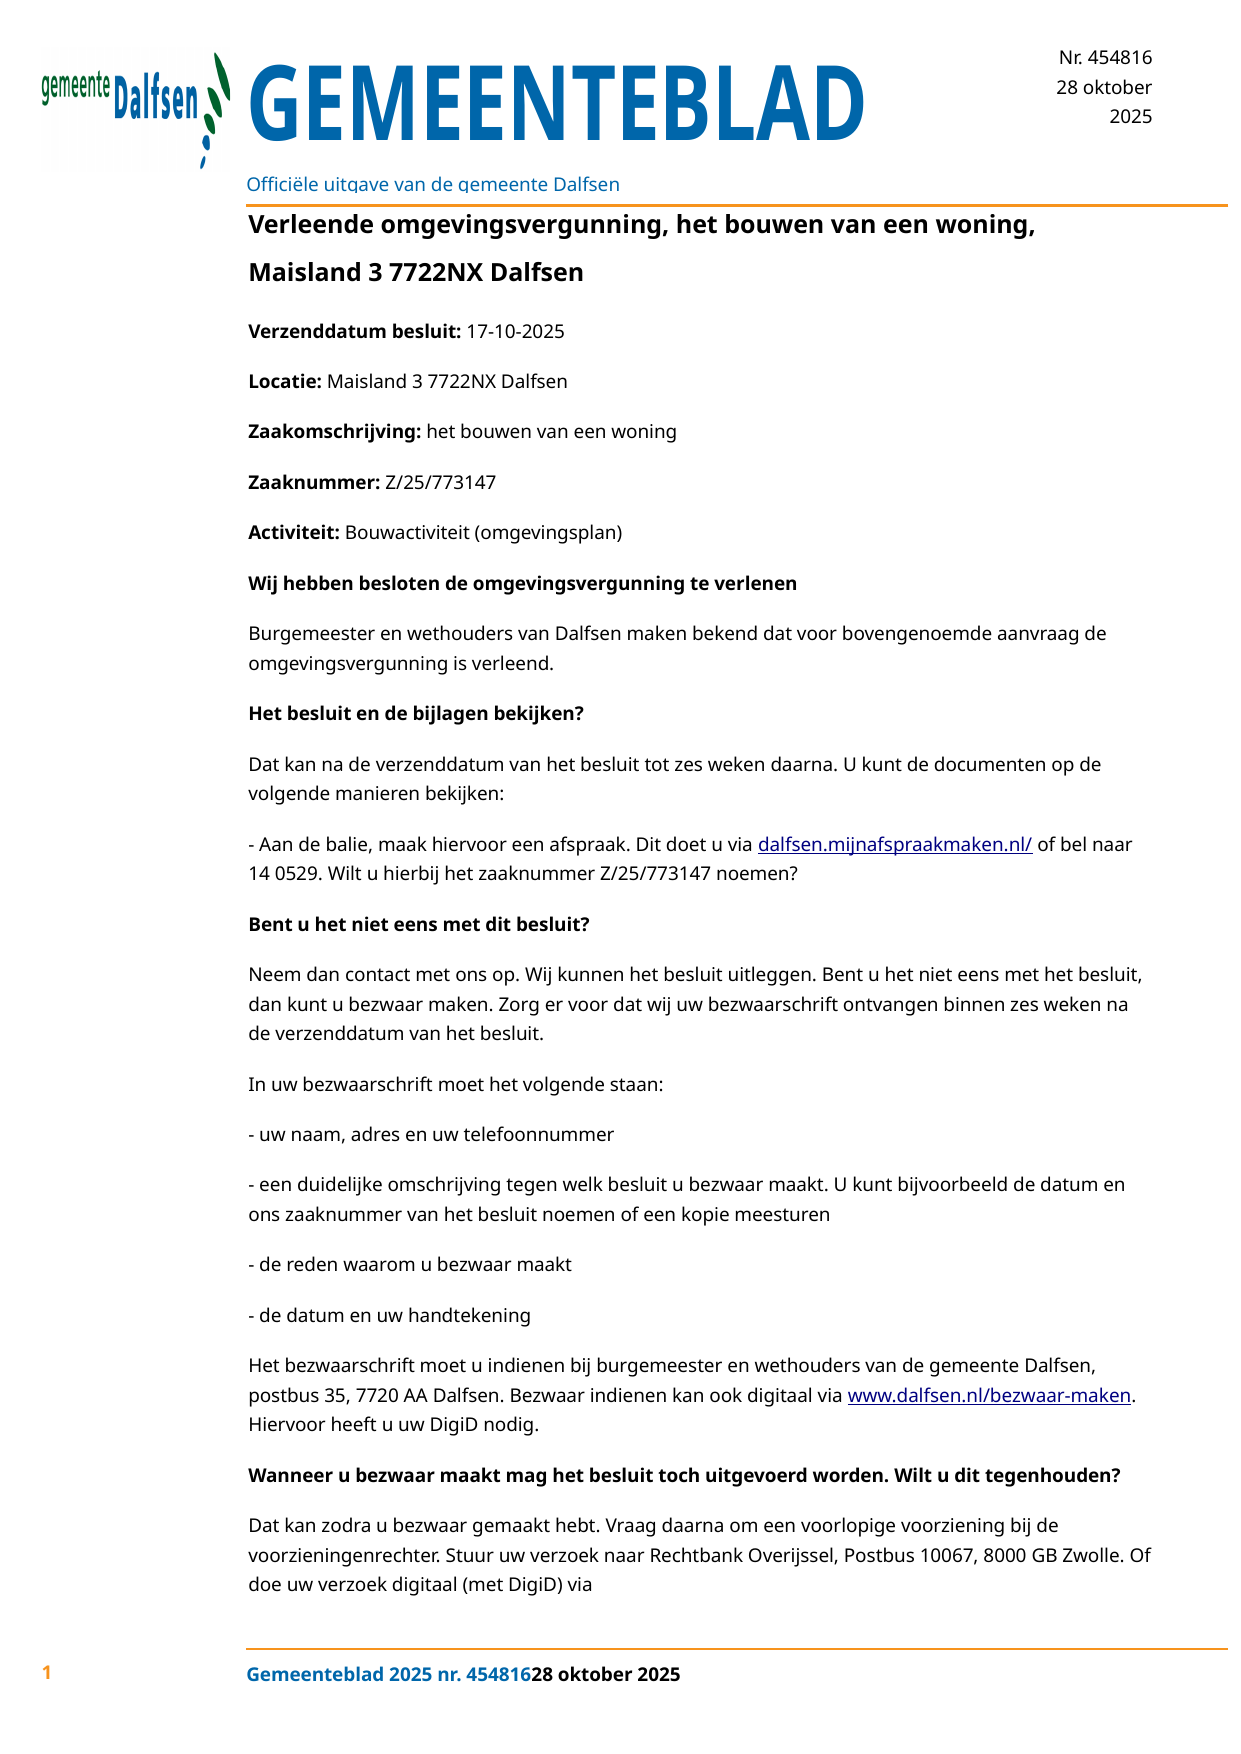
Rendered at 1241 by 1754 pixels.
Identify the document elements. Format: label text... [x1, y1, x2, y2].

text Wij hebben besloten de omgevingsvergunning te verlenen [248, 570, 1152, 596]
text Verzenddatum besluit: 17-10-2025 [248, 318, 1152, 344]
text Het besluit en de bijlagen bekijken? [248, 700, 1152, 726]
text Burgemeester en wethouders van Dalfsen maken bekend dat voor bovengenoemde aanvraag de omgevingsvergunning is verleend. [248, 620, 1152, 676]
text Dat kan zodra u bezwaar gemaakt hebt. Vraag daarna om een voorlopige voorziening bij de voorzieningenrechter. Stuur uw verzoek naar Rechtbank Overijssel, Postbus 10067, 8000 GB Zwolle. Of doe uw verzoek digitaal (met DigiD) via [248, 1512, 1152, 1597]
text Locatie: Maisland 3 7722NX Dalfsen [248, 368, 1152, 394]
text Zaakomschrijving: het bouwen van een woning [248, 419, 1152, 444]
text Bent u het niet eens met dit besluit? [248, 911, 1152, 937]
text - de datum en uw handtekening [248, 1302, 1152, 1328]
text Verleende omgevingsvergunning, het bouwen van een woning, Maisland 3 7722NX Dalfsen [248, 207, 1152, 288]
text - Aan de balie, maak hiervoor een afspraak. Dit doet u via dalfsen.mijnafspraakmaken.nl/ of bel naar 14 0529. Wilt u hierbij het zaaknummer Z/25/773147 noemen? [248, 831, 1152, 886]
text Neem dan contact met ons op. Wij kunnen het besluit uitleggen. Bent u het niet eens met het besluit, dan kunt u bezwaar maken. Zorg er voor dat wij uw bezwaarschrift ontvangen binnen zes weken na de verzenddatum van het besluit. [248, 961, 1152, 1046]
text Dat kan na de verzenddatum van het besluit tot zes weken daarna. U kunt de documenten op de volgende manieren bekijken: [248, 751, 1152, 806]
text - de reden waarom u bezwaar maakt [248, 1252, 1152, 1277]
text Zaaknummer: Z/25/773147 [248, 469, 1152, 495]
picture [41, 47, 231, 172]
text - een duidelijke omschrijving tegen welk besluit u bezwaar maakt. U kunt bijvoorbeeld de datum en ons zaaknummer van het besluit noemen of een kopie meesturen [248, 1172, 1152, 1227]
text In uw bezwaarschrift moet het volgende staan: [248, 1071, 1152, 1097]
text - uw naam, adres en uw telefoonnummer [248, 1121, 1152, 1147]
text Het bezwaarschrift moet u indienen bij burgemeester en wethouders van de gemeente Dalfsen, postbus 35, 7720 AA Dalfsen. Bezwaar indienen kan ook digitaal via www.dalfsen.nl/bezwaar-maken. Hiervoor heeft u uw DigiD nodig. [248, 1352, 1152, 1437]
text Wanneer u bezwaar maakt mag het besluit toch uitgevoerd worden. Wilt u dit tegenhouden? [248, 1462, 1152, 1488]
text Activiteit: Bouwactiviteit (omgevingsplan) [248, 519, 1152, 545]
